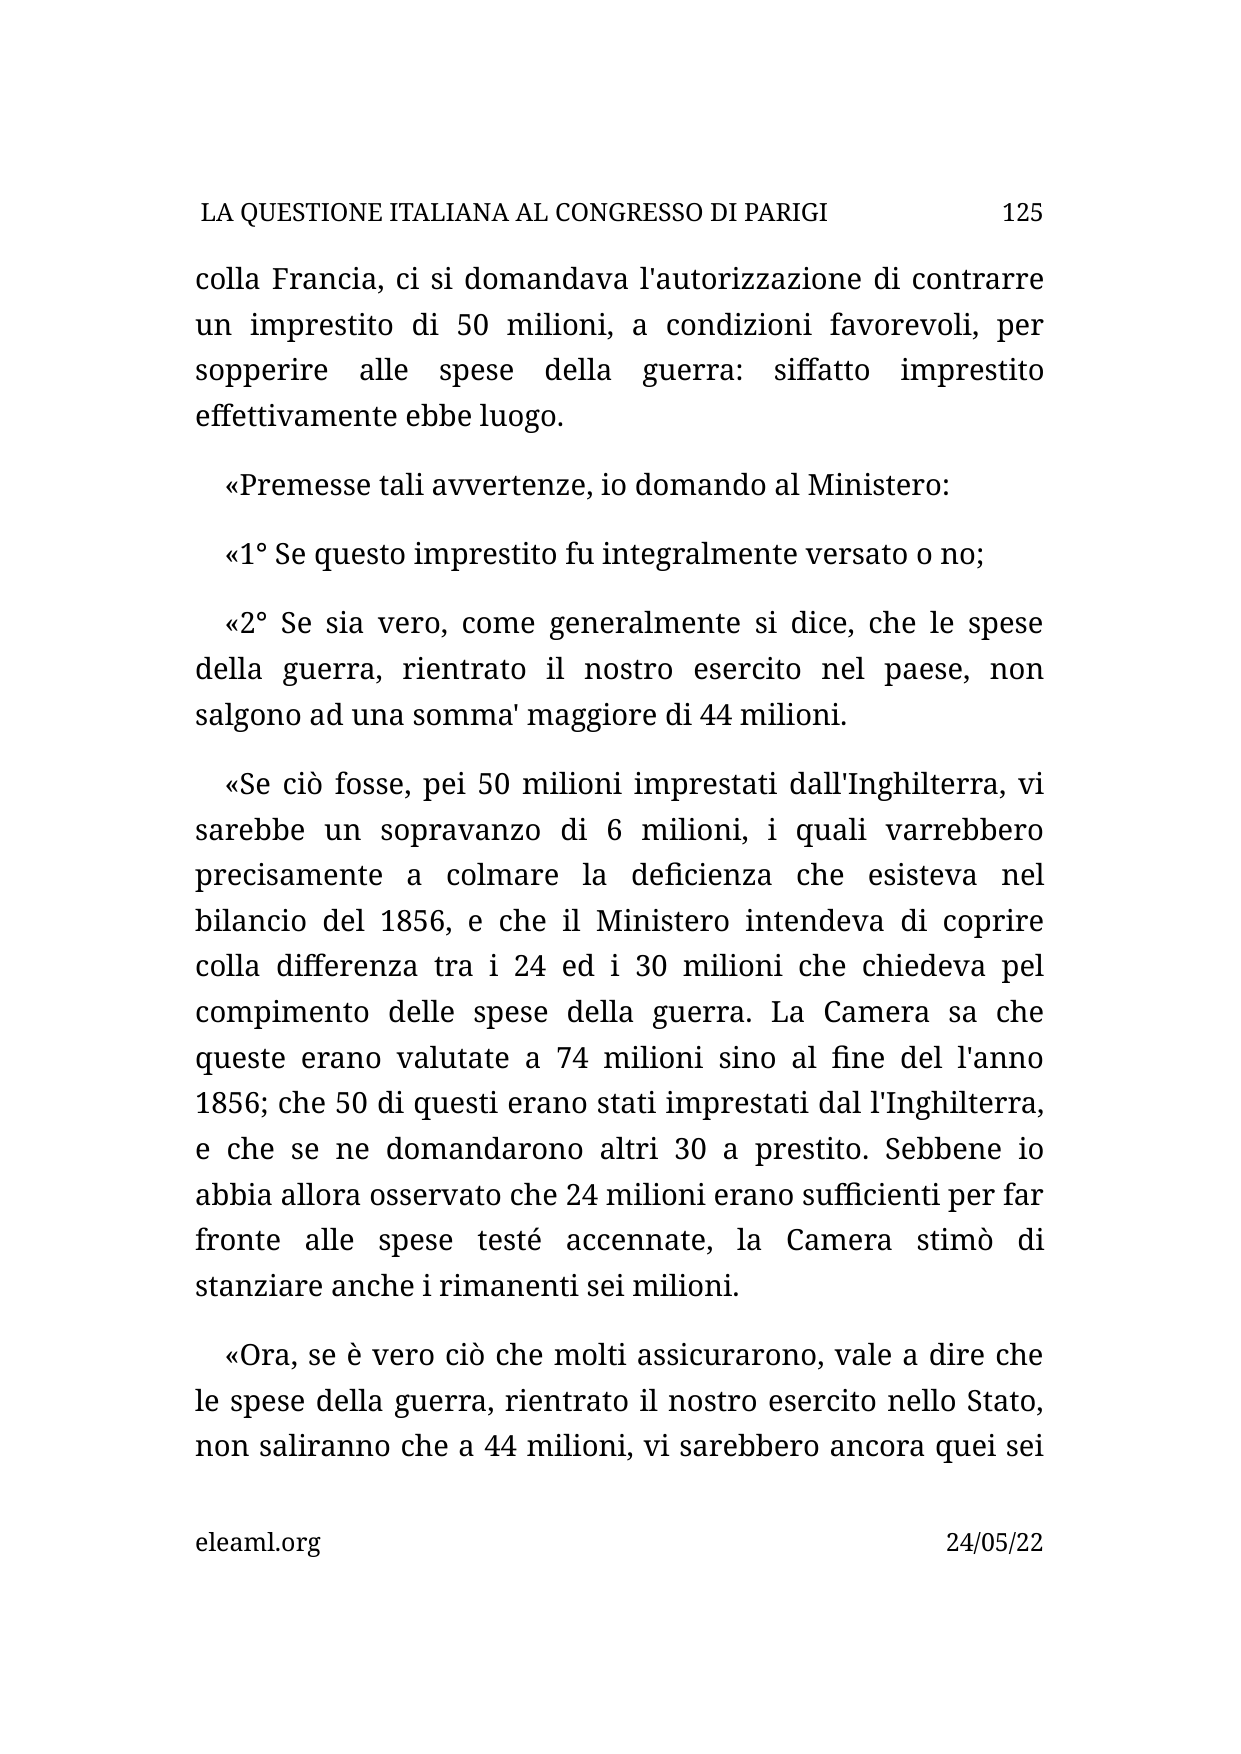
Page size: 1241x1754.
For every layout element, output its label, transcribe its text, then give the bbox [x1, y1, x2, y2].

text «Ora, se è vero ciò che molti assicurarono, vale a dire che le spese della guerra, rientrato il nostro esercito nello Stato, non saliranno che a 44 milioni, vi sarebbero ancora quei sei [195, 1334, 1045, 1465]
text «Premesse tali avvertenze, io domando al Ministero: [195, 464, 1045, 504]
text «1° Se questo imprestito fu integralmente versato o no; [195, 534, 1045, 573]
text «Se ciò fosse, pei 50 milioni imprestati dall'Inghilterra, vi sarebbe un sopravanzo di 6 milioni, i quali varrebbero precisamente a colmare la deficienza che esisteva nel bilancio del 1856, e che il Ministero intendeva di coprire colla differenza tra i 24 ed i 30 milioni che chiedeva pel compimento delle spese della guerra. La Camera sa che queste erano valutate a 74 milioni sino al fine del l'anno 1856; che 50 di questi erano stati imprestati dal l'Inghilterra, e che se ne domandarono altri 30 a prestito. Sebbene io abbia allora osservato che 24 milioni erano sufficienti per far fronte alle spese testé accennate, la Camera stimò di stanziare anche i rimanenti sei milioni. [195, 763, 1045, 1305]
text colla Francia, ci si domandava l'autorizzazione di contrarre un imprestito di 50 milioni, a condizioni favorevoli, per sopperire alle spese della guerra: siffatto imprestito effettivamente ebbe luogo. [195, 258, 1045, 435]
text «2° Se sia vero, come generalmente si dice, che le spese della guerra, rientrato il nostro esercito nel paese, non salgono ad una somma' maggiore di 44 milioni. [195, 603, 1045, 734]
